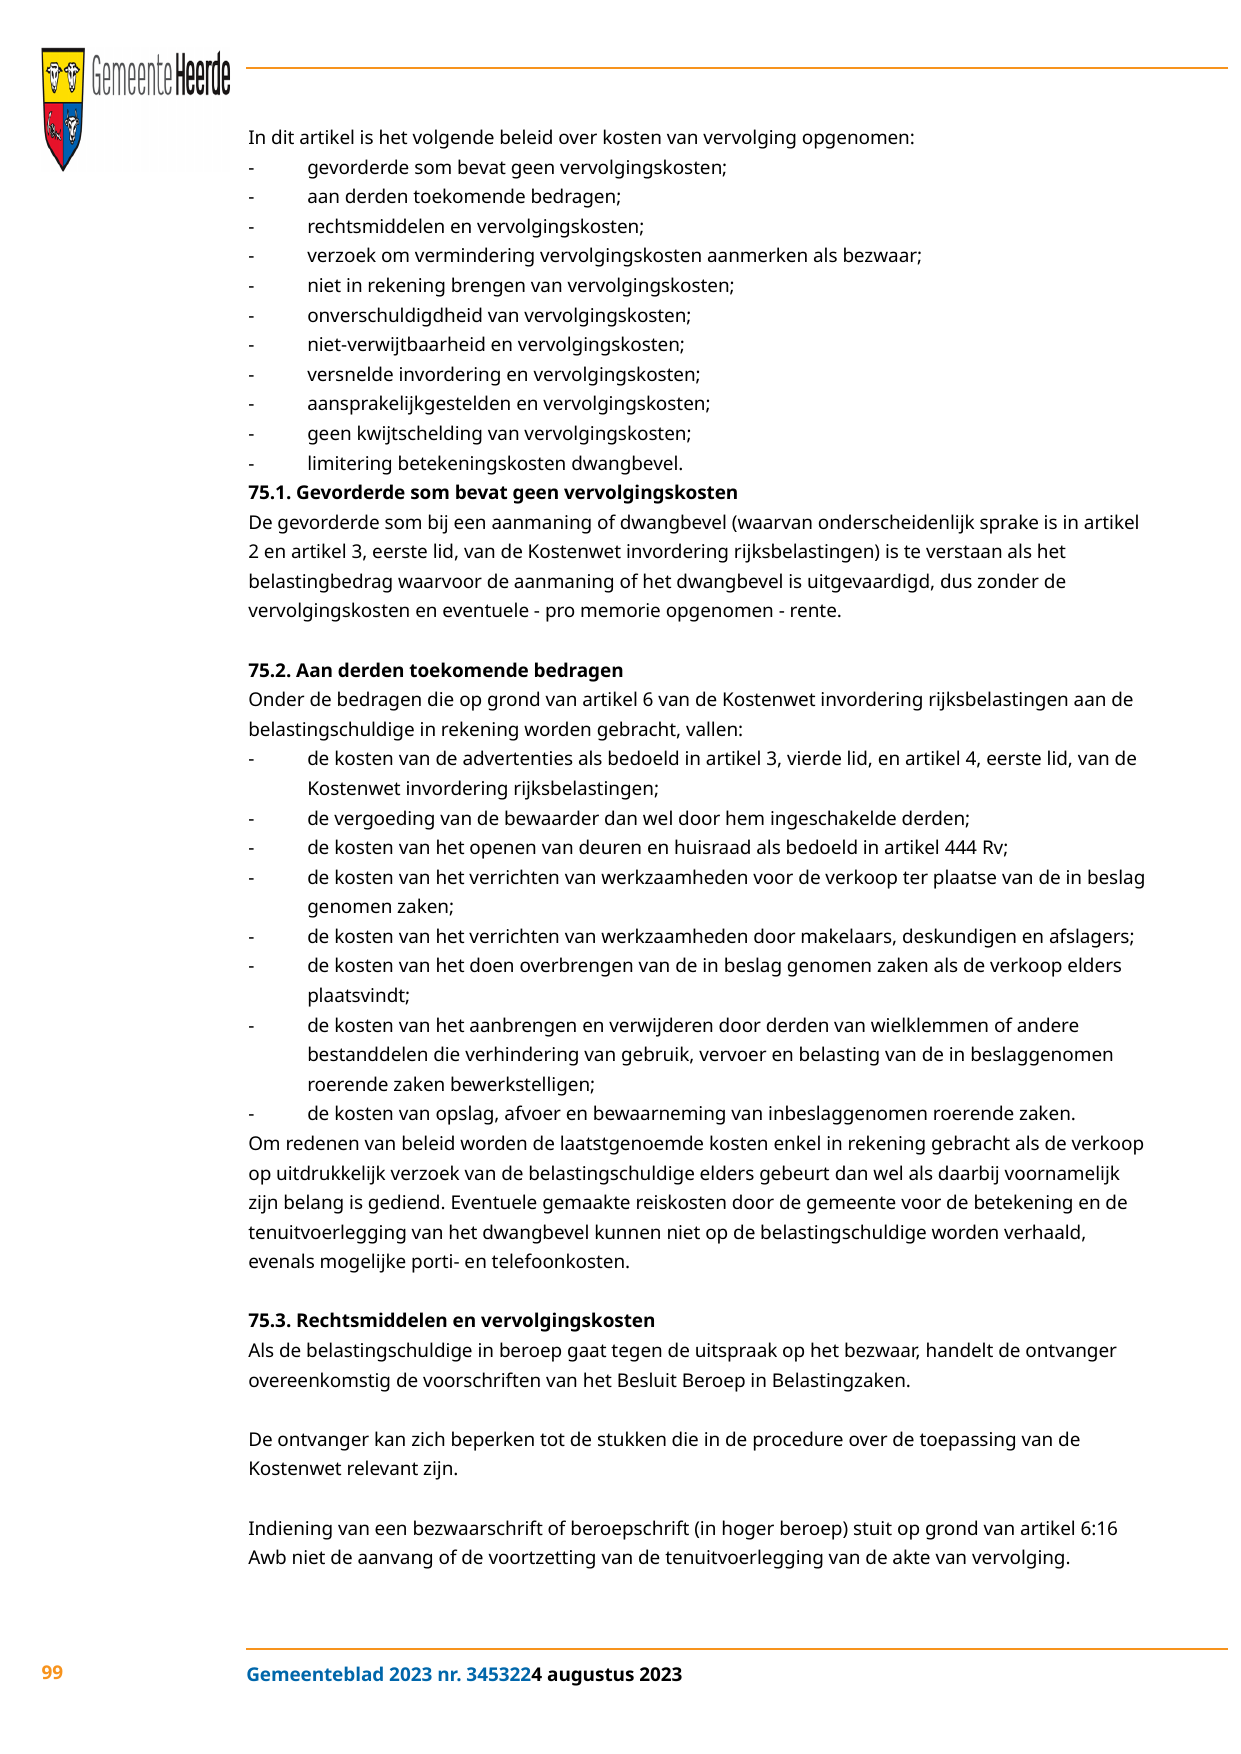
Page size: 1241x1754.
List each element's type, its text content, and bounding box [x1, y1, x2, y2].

list aansprakelijkgestelden en vervolgingskosten; [248, 391, 1152, 416]
text Als de belastingschuldige in beroep gaat tegen de uitspraak op het bezwaar, handelt de ontvanger overeenkomstig de voorschriften van het Besluit Beroep in Belastingzaken. [248, 1337, 1152, 1393]
list niet in rekening brengen van vervolgingskosten; [248, 272, 1152, 298]
picture [41, 47, 231, 172]
list de kosten van het verrichten van werkzaamheden voor de verkoop ter plaatse van de in beslag genomen zaken; [248, 864, 1152, 919]
list de kosten van de advertenties als bedoeld in artikel 3, vierde lid, en artikel 4, eerste lid, van de Kostenwet invordering rijksbelastingen; [248, 746, 1152, 801]
list de vergoeding van de bewaarder dan wel door hem ingeschakelde derden; [248, 805, 1152, 831]
text Onder de bedragen die op grond van artikel 6 van de Kostenwet invordering rijksbelastingen aan de belastingschuldige in rekening worden gebracht, vallen: [248, 686, 1152, 742]
list geen kwijtschelding van vervolgingskosten; [248, 420, 1152, 446]
text Indiening van een bezwaarschrift of beroepschrift (in hoger beroep) stuit op grond van artikel 6:16 Awb niet de aanvang of de voortzetting van de tenuitvoerlegging van de akte van vervolging. [248, 1515, 1152, 1570]
text 75.2. Aan derden toekomende bedragen [248, 657, 1152, 683]
list de kosten van opslag, afvoer en bewaarneming van inbeslaggenomen roerende zaken. [248, 1101, 1152, 1126]
text 75.3. Rechtsmiddelen en vervolgingskosten [248, 1308, 1152, 1333]
text De ontvanger kan zich beperken tot de stukken die in de procedure over de toepassing van de Kostenwet relevant zijn. [248, 1426, 1152, 1481]
list rechtsmiddelen en vervolgingskosten; [248, 213, 1152, 239]
list versnelde invordering en vervolgingskosten; [248, 361, 1152, 387]
text De gevorderde som bij een aanmaning of dwangbevel (waarvan onderscheidenlijk sprake is in artikel 2 en artikel 3, eerste lid, van de Kostenwet invordering rijksbelastingen) is te verstaan als het belastingbedrag waarvoor de aanmaning of het dwangbevel is uitgevaardigd, dus zonder de vervolgingskosten en eventuele - pro memorie opgenomen - rente. [248, 509, 1152, 623]
text 75.1. Gevorderde som bevat geen vervolgingskosten [248, 479, 1152, 505]
list de kosten van het doen overbrengen van de in beslag genomen zaken als de verkoop elders plaatsvindt; [248, 953, 1152, 1008]
list limitering betekeningskosten dwangbevel. [248, 450, 1152, 476]
list onverschuldigdheid van vervolgingskosten; [248, 302, 1152, 328]
list verzoek om vermindering vervolgingskosten aanmerken als bezwaar; [248, 243, 1152, 268]
list de kosten van het verrichten van werkzaamheden door makelaars, deskundigen en afslagers; [248, 923, 1152, 949]
list gevorderde som bevat geen vervolgingskosten; [248, 154, 1152, 180]
list de kosten van het aanbrengen en verwijderen door derden van wielklemmen of andere bestanddelen die verhindering van gebruik, vervoer en belasting van de in beslaggenomen roerende zaken bewerkstelligen; [248, 1012, 1152, 1097]
text In dit artikel is het volgende beleid over kosten van vervolging opgenomen: [248, 124, 1152, 150]
list niet-verwijtbaarheid en vervolgingskosten; [248, 331, 1152, 357]
text Om redenen van beleid worden de laatstgenoemde kosten enkel in rekening gebracht als de verkoop op uitdrukkelijk verzoek van de belastingschuldige elders gebeurt dan wel als daarbij voornamelijk zijn belang is gediend. Eventuele gemaakte reiskosten door de gemeente voor de betekening en de tenuitvoerlegging van het dwangbevel kunnen niet op de belastingschuldige worden verhaald, evenals mogelijke porti- en telefoonkosten. [248, 1130, 1152, 1274]
list de kosten van het openen van deuren en huisraad als bedoeld in artikel 444 Rv; [248, 834, 1152, 860]
list aan derden toekomende bedragen; [248, 183, 1152, 209]
